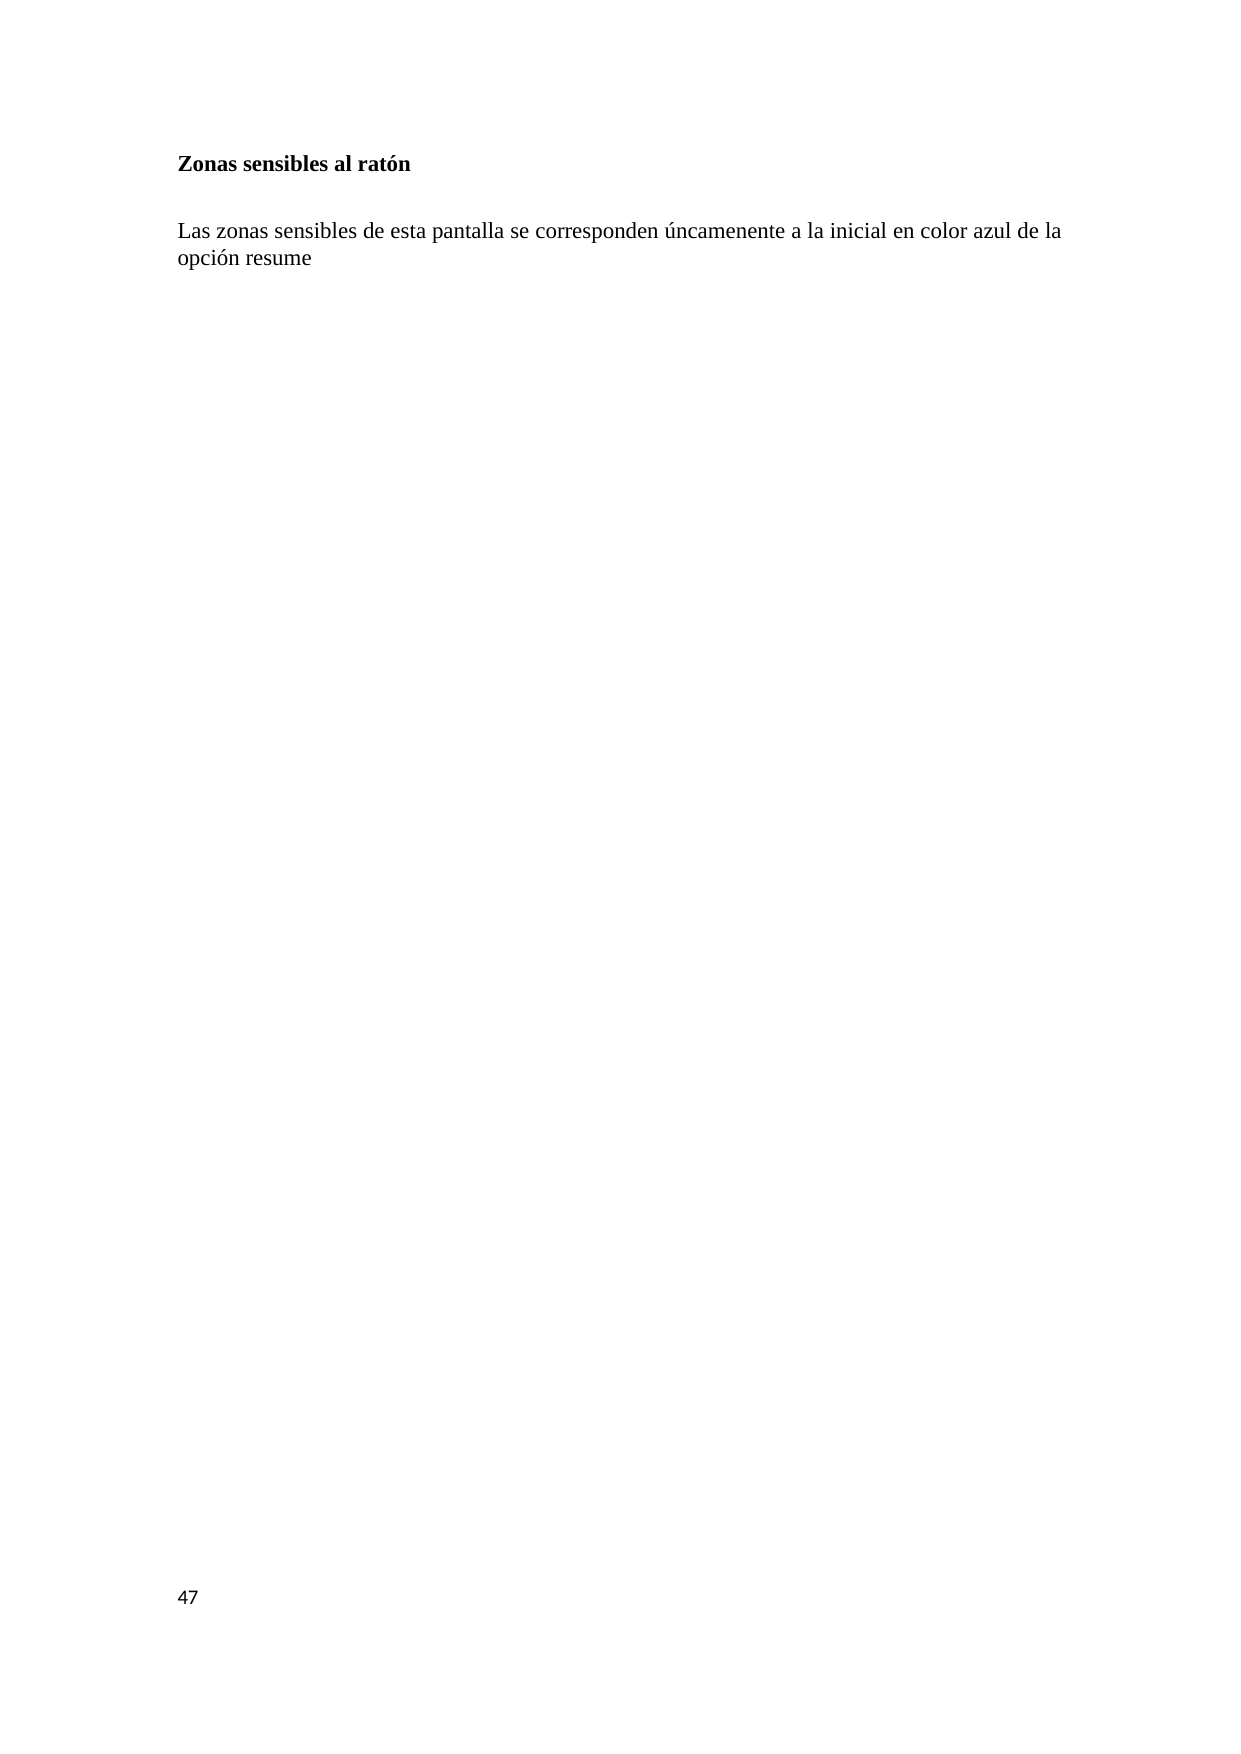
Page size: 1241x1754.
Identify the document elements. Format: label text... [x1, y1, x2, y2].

text Las zonas sensibles de esta pantalla se corresponden úncamenente a la inicial en color azul de la opción resume [177, 218, 1063, 270]
text Zonas sensibles al ratón [177, 149, 1063, 176]
